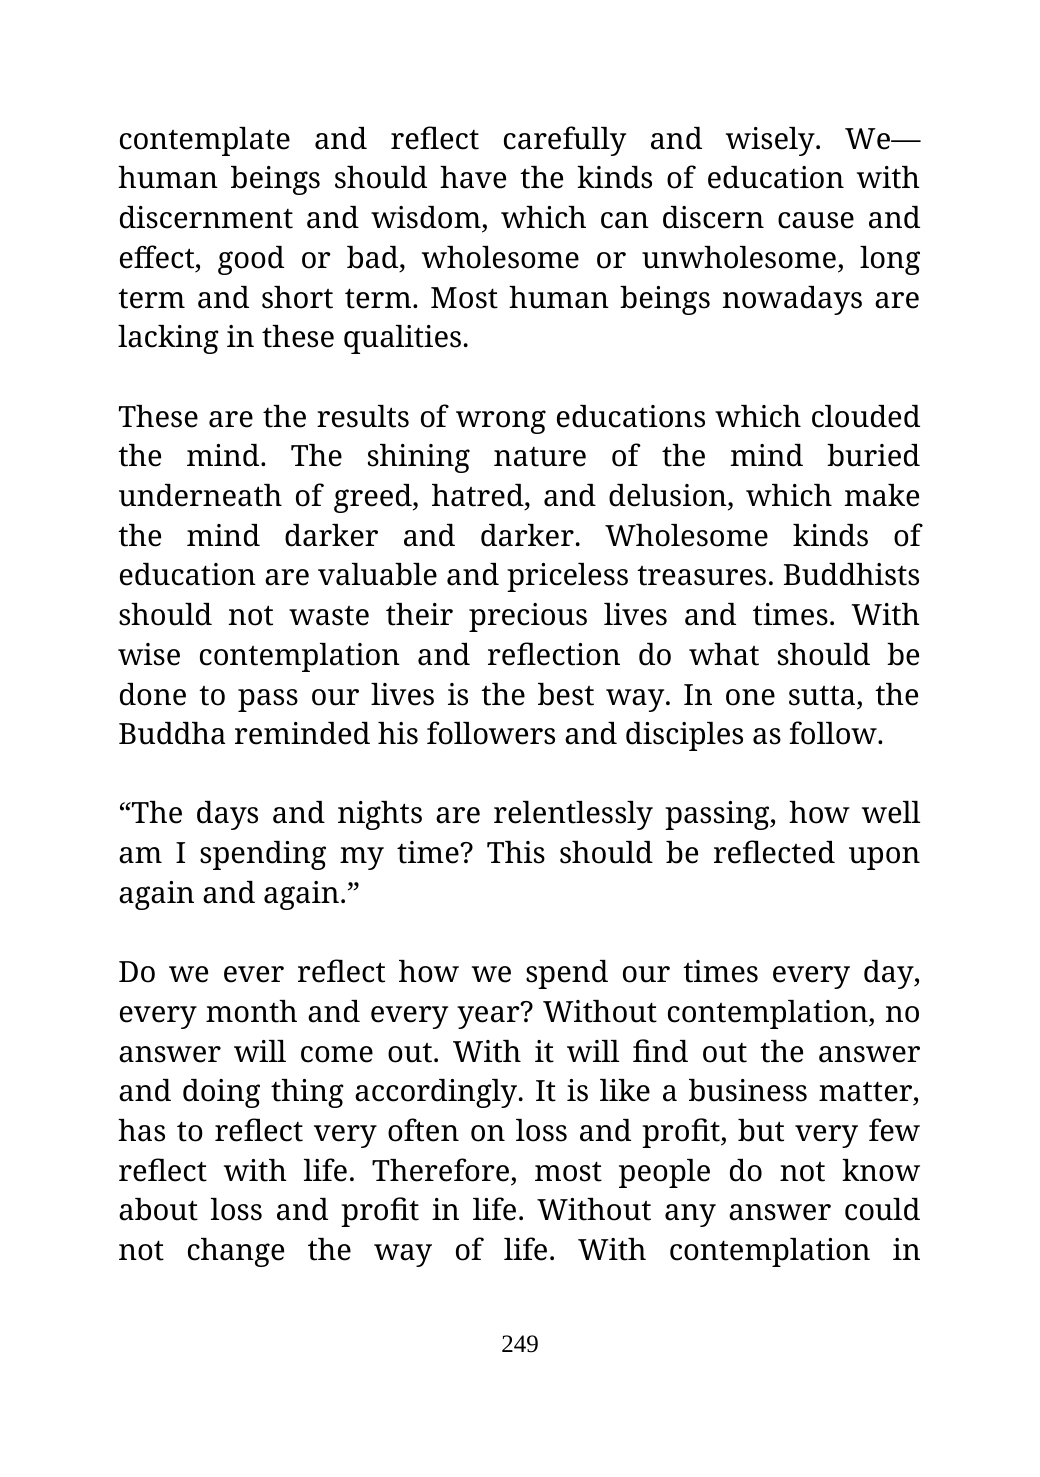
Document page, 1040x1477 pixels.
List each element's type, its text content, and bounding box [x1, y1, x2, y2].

text contemplate and reflect carefully and wisely. We—human beings should have the kinds of education with discernment and wisdom, which can discern cause and effect, good or bad, wholesome or unwholesome, long term and short term. Most human beings nowadays are lacking in these qualities. These are the results of wrong educations which clouded the mind. The shining nature of the mind buried underneath of greed, hatred, and delusion, which make the mind darker and darker. Wholesome kinds of education are valuable and priceless treasures. Buddhists should not waste their precious lives and times. With wise contemplation and reflection do what should be done to pass our lives is the best way. In one sutta, the Buddha reminded his followers and disciples as follow. “The days and nights are relentlessly passing, how well am I spending my time? This should be reflected upon again and again.” Do we ever reflect how we spend our times every day, every month and every year? Without contemplation, no answer will come out. With it will find out the answer and doing thing accordingly. It is like a business matter, has to reflect very often on loss and profit, but very few reflect with life. Therefore, most people do not know about loss and profit in life. Without any answer could not change the way of life. With contemplation in [118, 118, 922, 1269]
